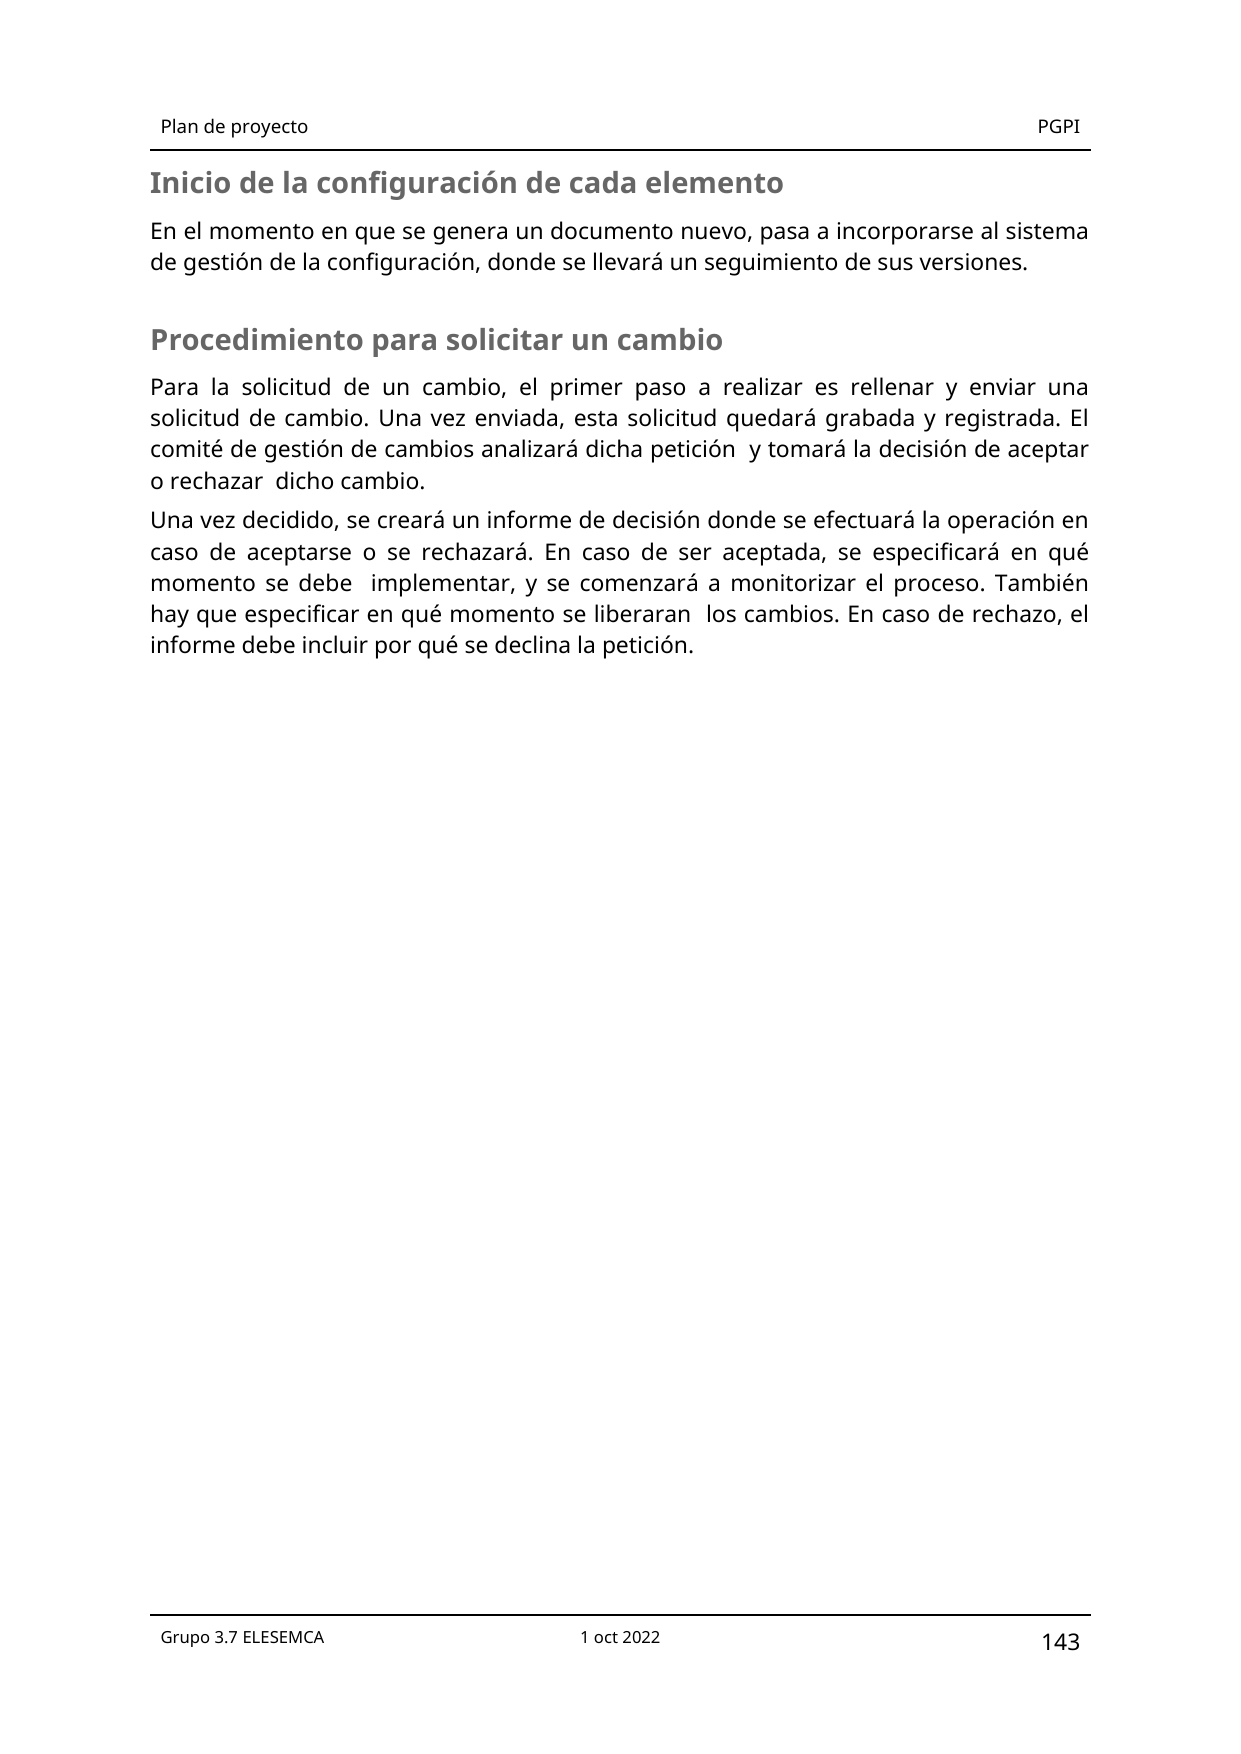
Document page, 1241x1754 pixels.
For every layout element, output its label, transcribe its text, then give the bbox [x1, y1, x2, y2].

subtitle Inicio de la configuración de cada elemento [150, 162, 1090, 202]
subtitle Procedimiento para solicitar un cambio [150, 319, 1090, 358]
text Para la solicitud de un cambio, el primer paso a realizar es rellenar y enviar una solicitud de cambio. Una vez enviada, esta solicitud quedará grabada y registrada. El comité de gestión de cambios analizará dicha petición y tomará la decisión de aceptar o rechazar dicho cambio. [150, 371, 1090, 496]
text En el momento en que se genera un documento nuevo, pasa a incorporarse al sistema de gestión de la configuración, donde se llevará un seguimiento de sus versiones. [150, 214, 1090, 277]
text Una vez decidido, se creará un informe de decisión donde se efectuará la operación en caso de aceptarse o se rechazará. En caso de ser aceptada, se especificará en qué momento se debe implementar, y se comenzará a monitorizar el proceso. También hay que especificar en qué momento se liberaran los cambios. En caso de rechazo, el informe debe incluir por qué se declina la petición. [150, 504, 1090, 661]
